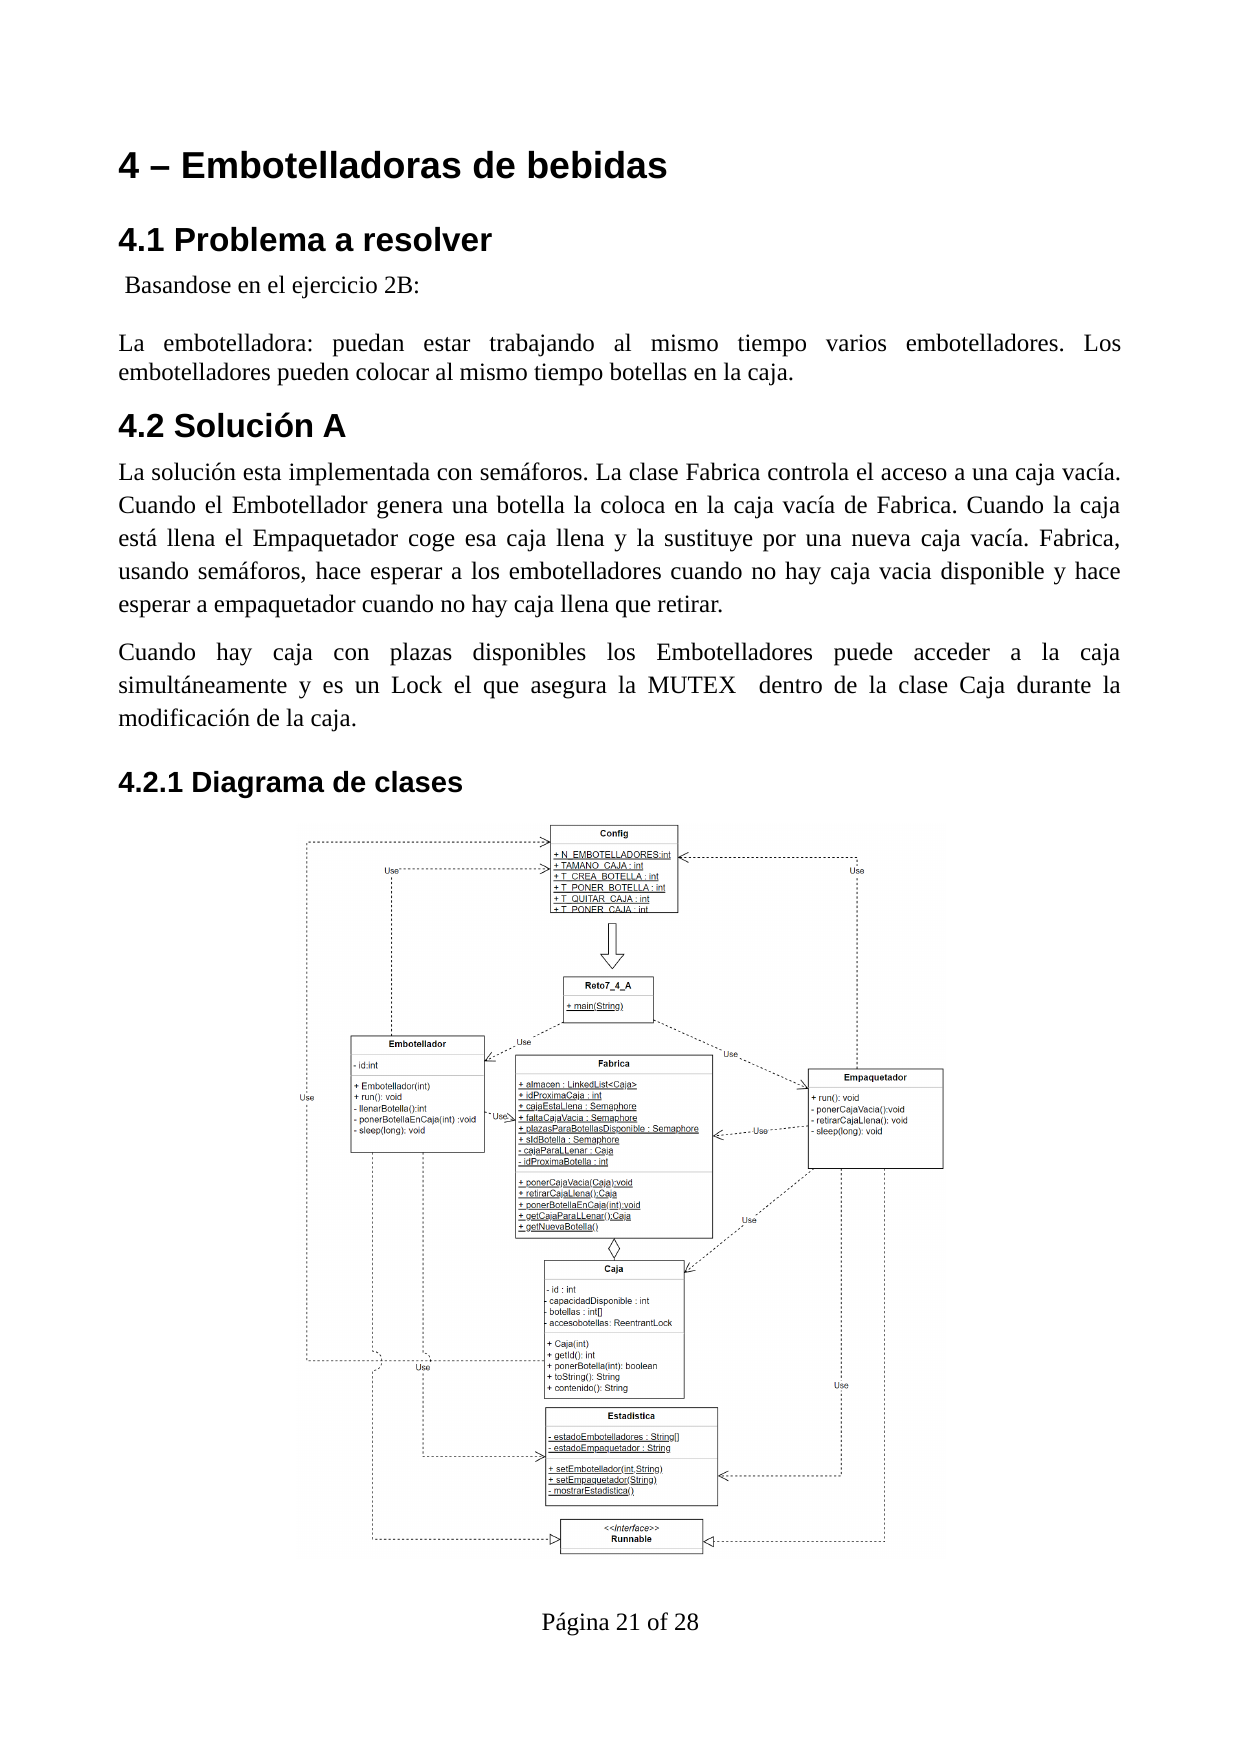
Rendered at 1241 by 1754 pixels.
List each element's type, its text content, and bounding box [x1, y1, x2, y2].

text Cuando hay caja con plazas disponibles los Embotelladores puede acceder a la caja simultáneamente y es un Lock el que asegura la MUTEX dentro de la clase Caja durante la modificación de la caja. [118, 637, 1122, 732]
text La embotelladora: puedan estar trabajando al mismo tiempo varios embotelladores. Los embotelladores pueden colocar al mismo tiempo botellas en la caja. [118, 328, 1122, 386]
text Basandose en el ejercicio 2B: [118, 271, 1122, 299]
subtitle 4.2.1 Diagrama de clases [118, 765, 1122, 799]
subtitle 4.1 Problema a resolver [118, 219, 1122, 258]
text La solución esta implementada con semáforos. La clase Fabrica controla el acceso a una caja vacía. Cuando el Embotellador genera una botella la coloca en la caja vacía de Fabrica. Cuando la caja está llena el Empaquetador coge esa caja llena y la sustituye por una nueva caja vacía. Fabrica, usando semáforos, hace esperar a los embotelladores cuando no hay caja vacia disponible y hace esperar a empaquetador cuando no hay caja llena que retirar. [118, 457, 1122, 618]
subtitle 4.2 Solución A [118, 406, 1122, 445]
subtitle 4 – Embotelladoras de bebidas [118, 143, 1122, 186]
picture [296, 823, 946, 1559]
